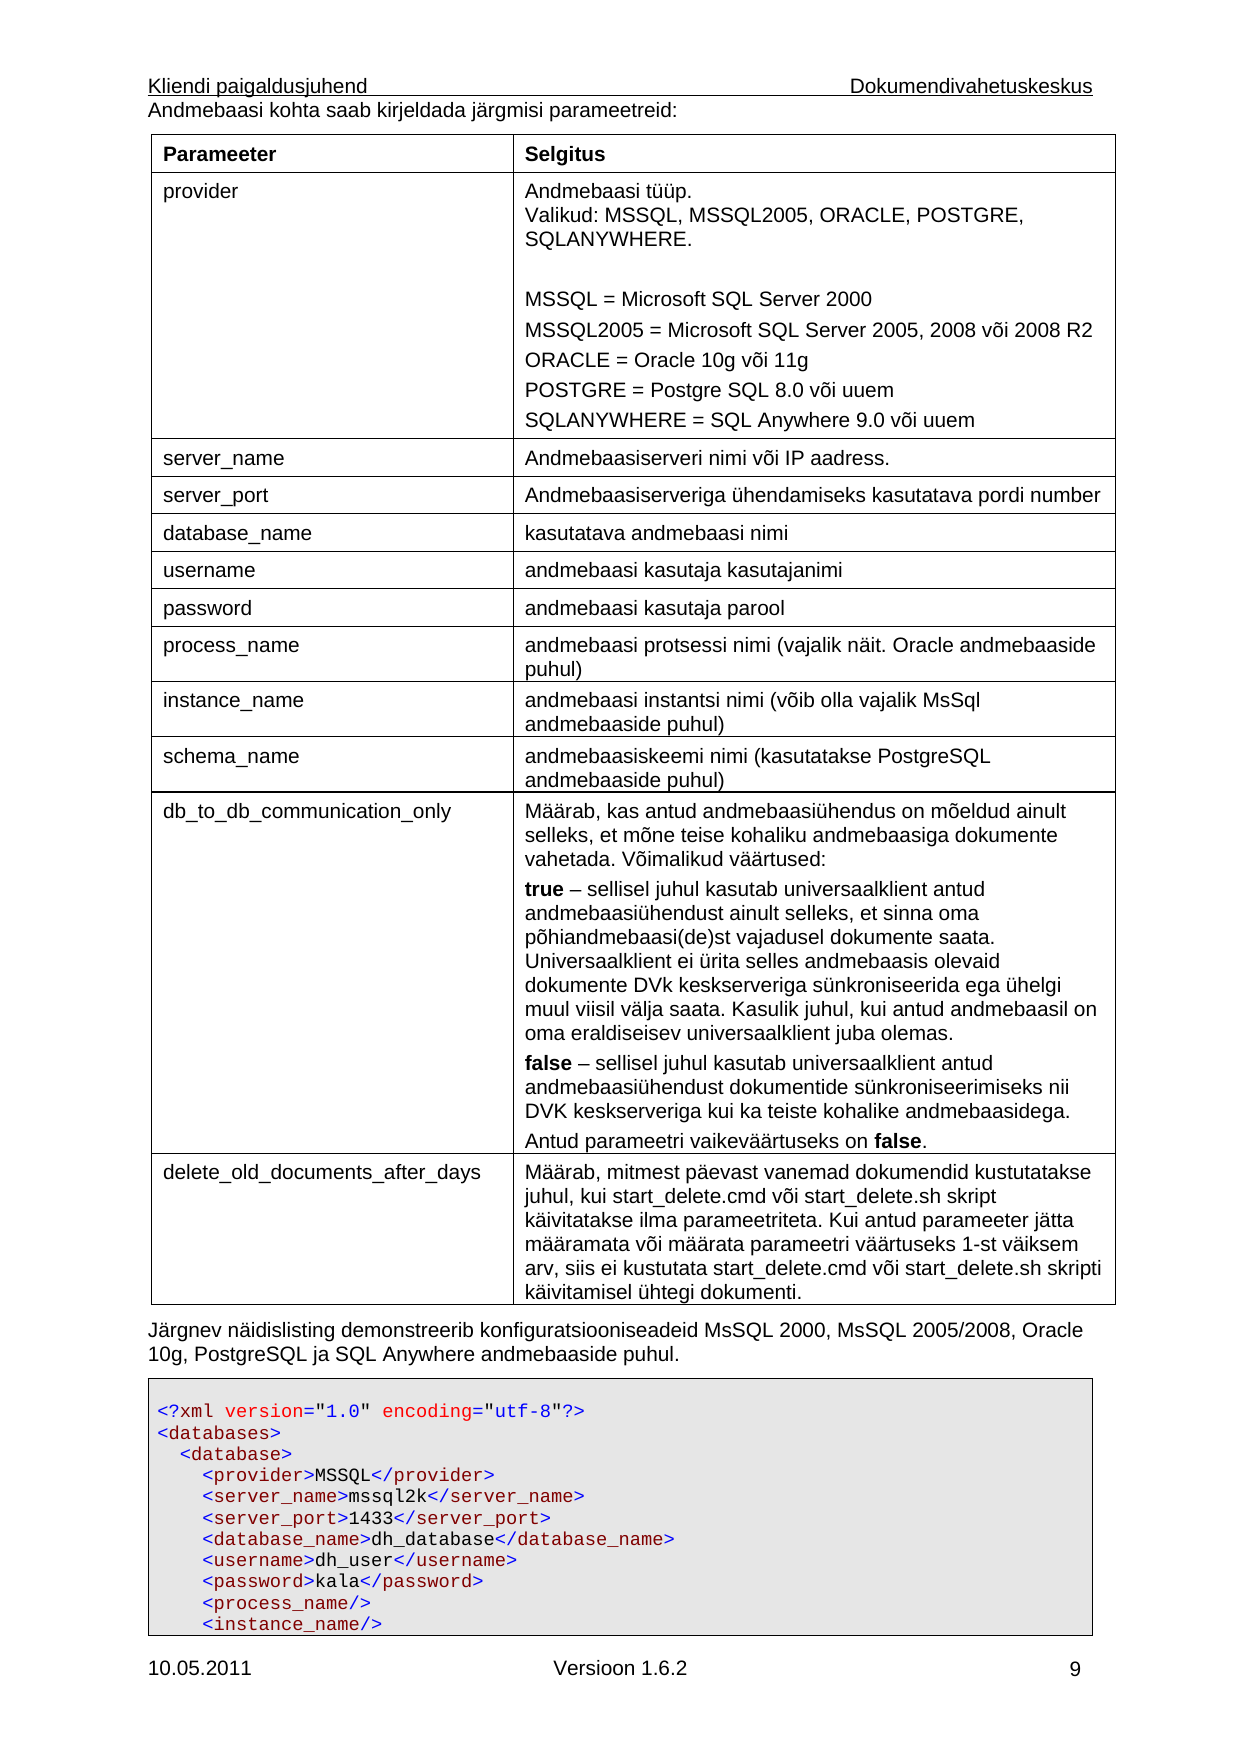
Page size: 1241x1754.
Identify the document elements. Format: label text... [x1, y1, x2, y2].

text <password>kala</password> [149, 1569, 1092, 1590]
text <process_name/> [149, 1590, 1092, 1612]
text <server_name>mssql2k</server_name> [149, 1484, 1092, 1505]
table_cell andmebaasi instantsi nimi (võib olla vajalik MsSql andmebaaside puhul) [514, 682, 1115, 736]
table_cell instance_name [152, 682, 513, 736]
table_cell andmebaasi kasutaja parool [514, 589, 1115, 626]
table_cell Andmebaasiserveri nimi või IP aadress. [514, 439, 1115, 476]
table_cell server_port [152, 477, 513, 513]
text Järgnev näidislisting demonstreerib konfiguratsiooniseadeid MsSQL 2000, MsSQL 2005/2008, Oracle 10g, PostgreSQL ja SQL Anywhere andmebaaside puhul. [148, 1317, 1093, 1365]
table_cell provider [152, 173, 513, 438]
table_cell Andmebaasi tüüp. Valikud: MSSQL, MSSQL2005, ORACLE, POSTGRE, SQLANYWHERE. MSSQL = Microsoft SQL Server 2000 MSSQL2005 = Microsoft SQL Server 2005, 2008 või 2008 R2 ORACLE = Oracle 10g või 11g POSTGRE = Postgre SQL 8.0 või uuem SQLANYWHERE = SQL Anywhere 9.0 või uuem [514, 173, 1115, 438]
table_cell Määrab, mitmest päevast vanemad dokumendid kustutatakse juhul, kui start_delete.cmd või start_delete.sh skript käivitatakse ilma parameetriteta. Kui antud parameeter jätta määramata või määrata parameetri väärtuseks 1-st väiksem arv, siis ei kustutata start_delete.cmd või start_delete.sh skripti käivitamisel ühtegi dokumenti. [514, 1154, 1115, 1304]
table_cell andmebaasi protsessi nimi (vajalik näit. Oracle andmebaaside puhul) [514, 627, 1115, 681]
text <username>dh_user</username> [149, 1548, 1092, 1569]
text <database> [149, 1442, 1092, 1463]
table_cell server_name [152, 439, 513, 476]
table_cell andmebaasiskeemi nimi (kasutatakse PostgreSQL andmebaaside puhul) [514, 737, 1115, 791]
text <databases> [149, 1420, 1092, 1442]
table_cell db_to_db_communication_only [152, 793, 513, 1153]
text <provider>MSSQL</provider> [149, 1463, 1092, 1484]
table_cell password [152, 589, 513, 626]
table_cell username [152, 552, 513, 588]
table_header Parameeter [152, 135, 513, 172]
text Andmebaasi kohta saab kirjeldada järgmisi parameetreid: [148, 98, 1093, 122]
text <server_port>1433</server_port> [149, 1505, 1092, 1527]
table_header Selgitus [514, 135, 1115, 172]
text <?xml version="1.0" encoding="utf-8"?> [149, 1399, 1092, 1420]
table_cell delete_old_documents_after_days [152, 1154, 513, 1304]
table_cell andmebaasi kasutaja kasutajanimi [514, 552, 1115, 588]
table_cell Andmebaasiserveriga ühendamiseks kasutatava pordi number [514, 477, 1115, 513]
text <database_name>dh_database</database_name> [149, 1527, 1092, 1548]
table_cell kasutatava andmebaasi nimi [514, 514, 1115, 551]
table_cell Määrab, kas antud andmebaasiühendus on mõeldud ainult selleks, et mõne teise kohaliku andmebaasiga dokumente vahetada. Võimalikud väärtused: true – sellisel juhul kasutab universaalklient antud andmebaasiühendust ainult selleks, et sinna oma põhiandmebaasi(de)st vajadusel dokumente saata. Universaalklient ei ürita selles andmebaasis olevaid dokumente DVk keskserveriga sünkroniseerida ega ühelgi muul viisil välja saata. Kasulik juhul, kui antud andmebaasil on oma eraldiseisev universaalklient juba olemas. false – sellisel juhul kasutab universaalklient antud andmebaasiühendust dokumentide sünkroniseerimiseks nii DVK keskserveriga kui ka teiste kohalike andmebaasidega. Antud parameetri vaikeväärtuseks on false. [514, 793, 1115, 1153]
text <instance_name/> [149, 1612, 1092, 1635]
table_cell schema_name [152, 737, 513, 791]
table_cell database_name [152, 514, 513, 551]
table_cell process_name [152, 627, 513, 681]
